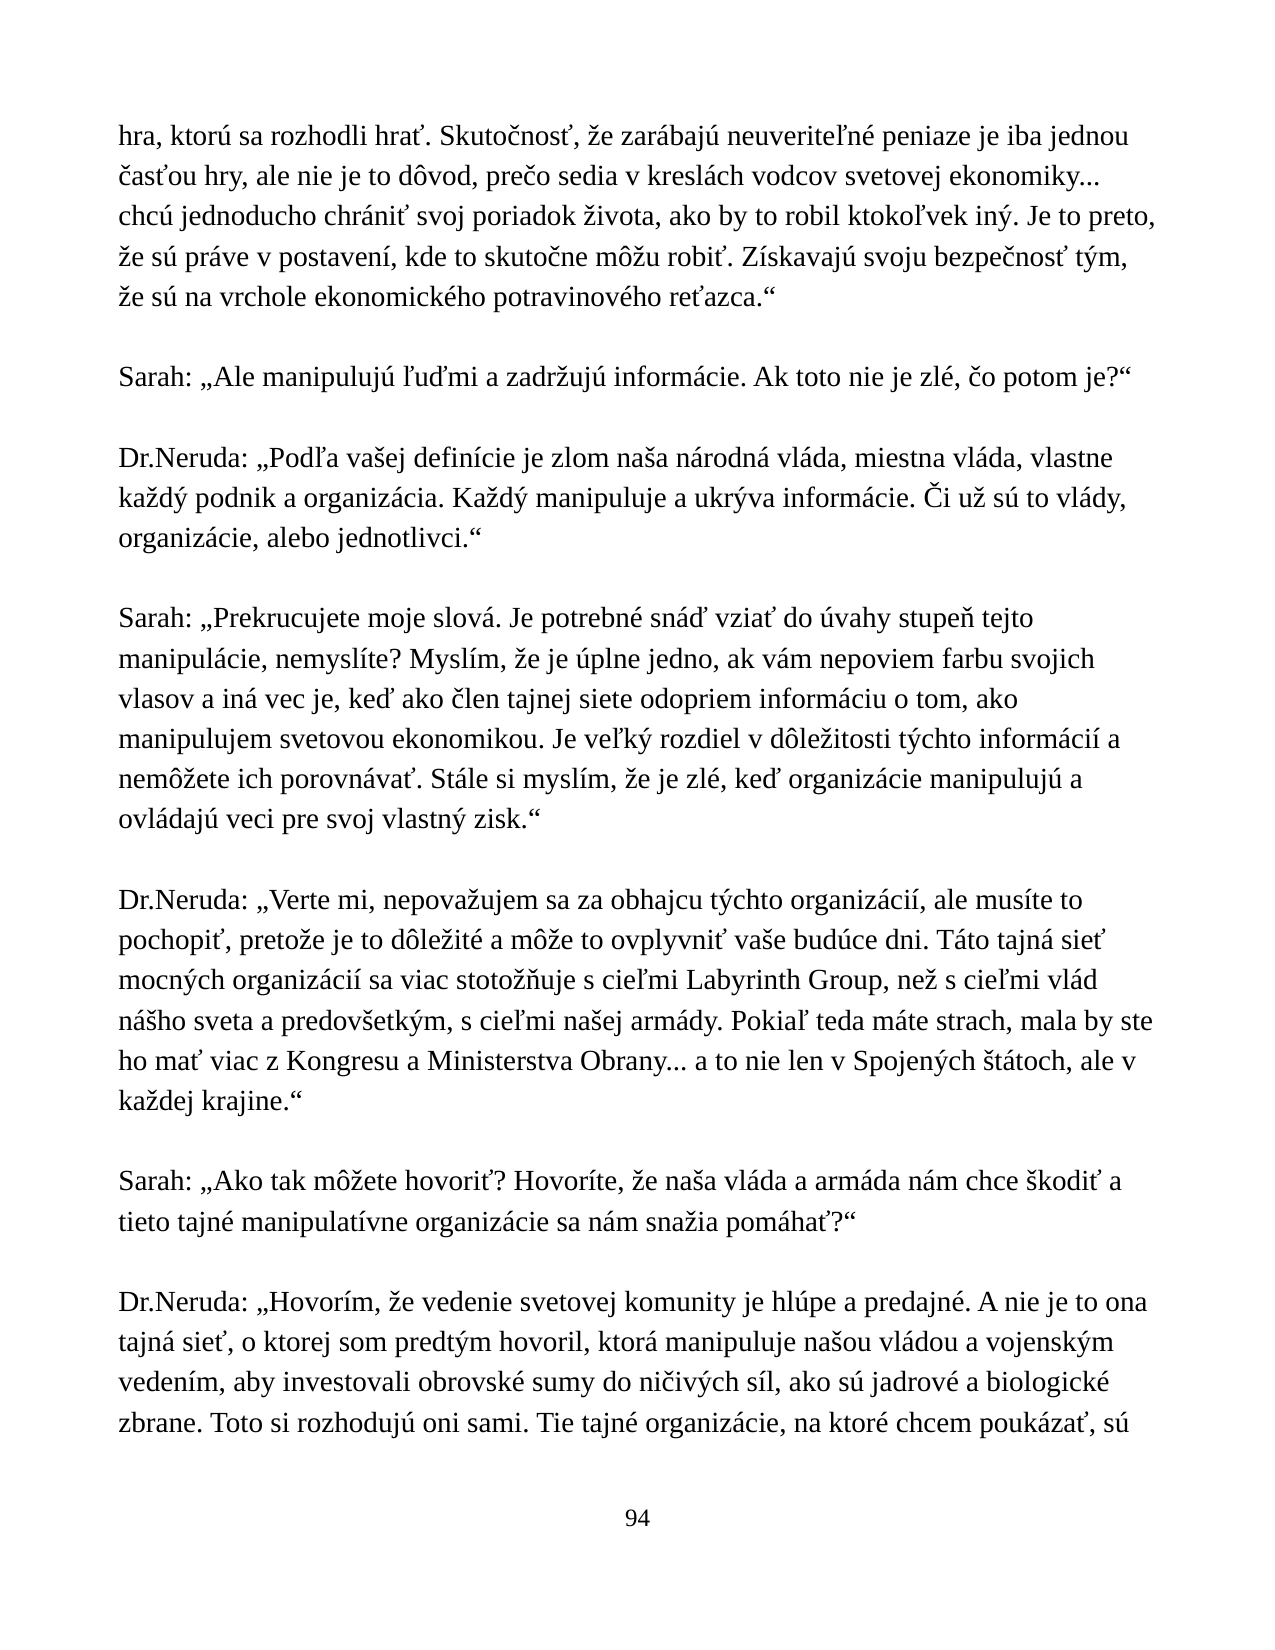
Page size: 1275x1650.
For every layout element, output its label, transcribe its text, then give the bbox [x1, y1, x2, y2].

text hra, ktorú sa rozhodli hrať. Skutočnosť, že zarábajú neuveriteľné peniaze je iba jednou časťou hry, ale nie je to dôvod, prečo sedia v kreslách vodcov svetovej ekonomiky... chcú jednoducho chrániť svoj poriadok života, ako by to robil ktokoľvek iný. Je to preto, že sú práve v postavení, kde to skutočne môžu robiť. Získavajú svoju bezpečnosť tým, že sú na vrchole ekonomického potravinového reťazca.“ Sarah: „Ale manipulujú ľuďmi a zadržujú informácie. Ak toto nie je zlé, čo potom je?“ Dr.Neruda: „Podľa vašej definície je zlom naša národná vláda, miestna vláda, vlastne každý podnik a organizácia. Každý manipuluje a ukrýva informácie. Či už sú to vlády, organizácie, alebo jednotlivci.“ Sarah: „Prekrucujete moje slová. Je potrebné snáď vziať do úvahy stupeň tejto manipulácie, nemyslíte? Myslím, že je úplne jedno, ak vám nepoviem farbu svojich vlasov a iná vec je, keď ako člen tajnej siete odopriem informáciu o tom, ako manipulujem svetovou ekonomikou. Je veľký rozdiel v dôležitosti týchto informácií a nemôžete ich porovnávať. Stále si myslím, že je zlé, keď organizácie manipulujú a ovládajú veci pre svoj vlastný zisk.“ Dr.Neruda: „Verte mi, nepovažujem sa za obhajcu týchto organizácií, ale musíte to pochopiť, pretože je to dôležité a môže to ovplyvniť vaše budúce dni. Táto tajná sieť mocných organizácií sa viac stotožňuje s cieľmi Labyrinth Group, než s cieľmi vlád nášho sveta a predovšetkým, s cieľmi našej armády. Pokiaľ teda máte strach, mala by ste ho mať viac z Kongresu a Ministerstva Obrany... a to nie len v Spojených štátoch, ale v každej krajine.“ Sarah: „Ako tak môžete hovoriť? Hovoríte, že naša vláda a armáda nám chce škodiť a tieto tajné manipulatívne organizácie sa nám snažia pomáhať?“ Dr.Neruda: „Hovorím, že vedenie svetovej komunity je hlúpe a predajné. A nie je to ona tajná sieť, o ktorej som predtým hovoril, ktorá manipuluje našou vládou a vojenským vedením, aby investovali obrovské sumy do ničivých síl, ako sú jadrové a biologické zbrane. Toto si rozhodujú oni sami. Tie tajné organizácie, na ktoré chcem poukázať, sú [118, 118, 1157, 1438]
